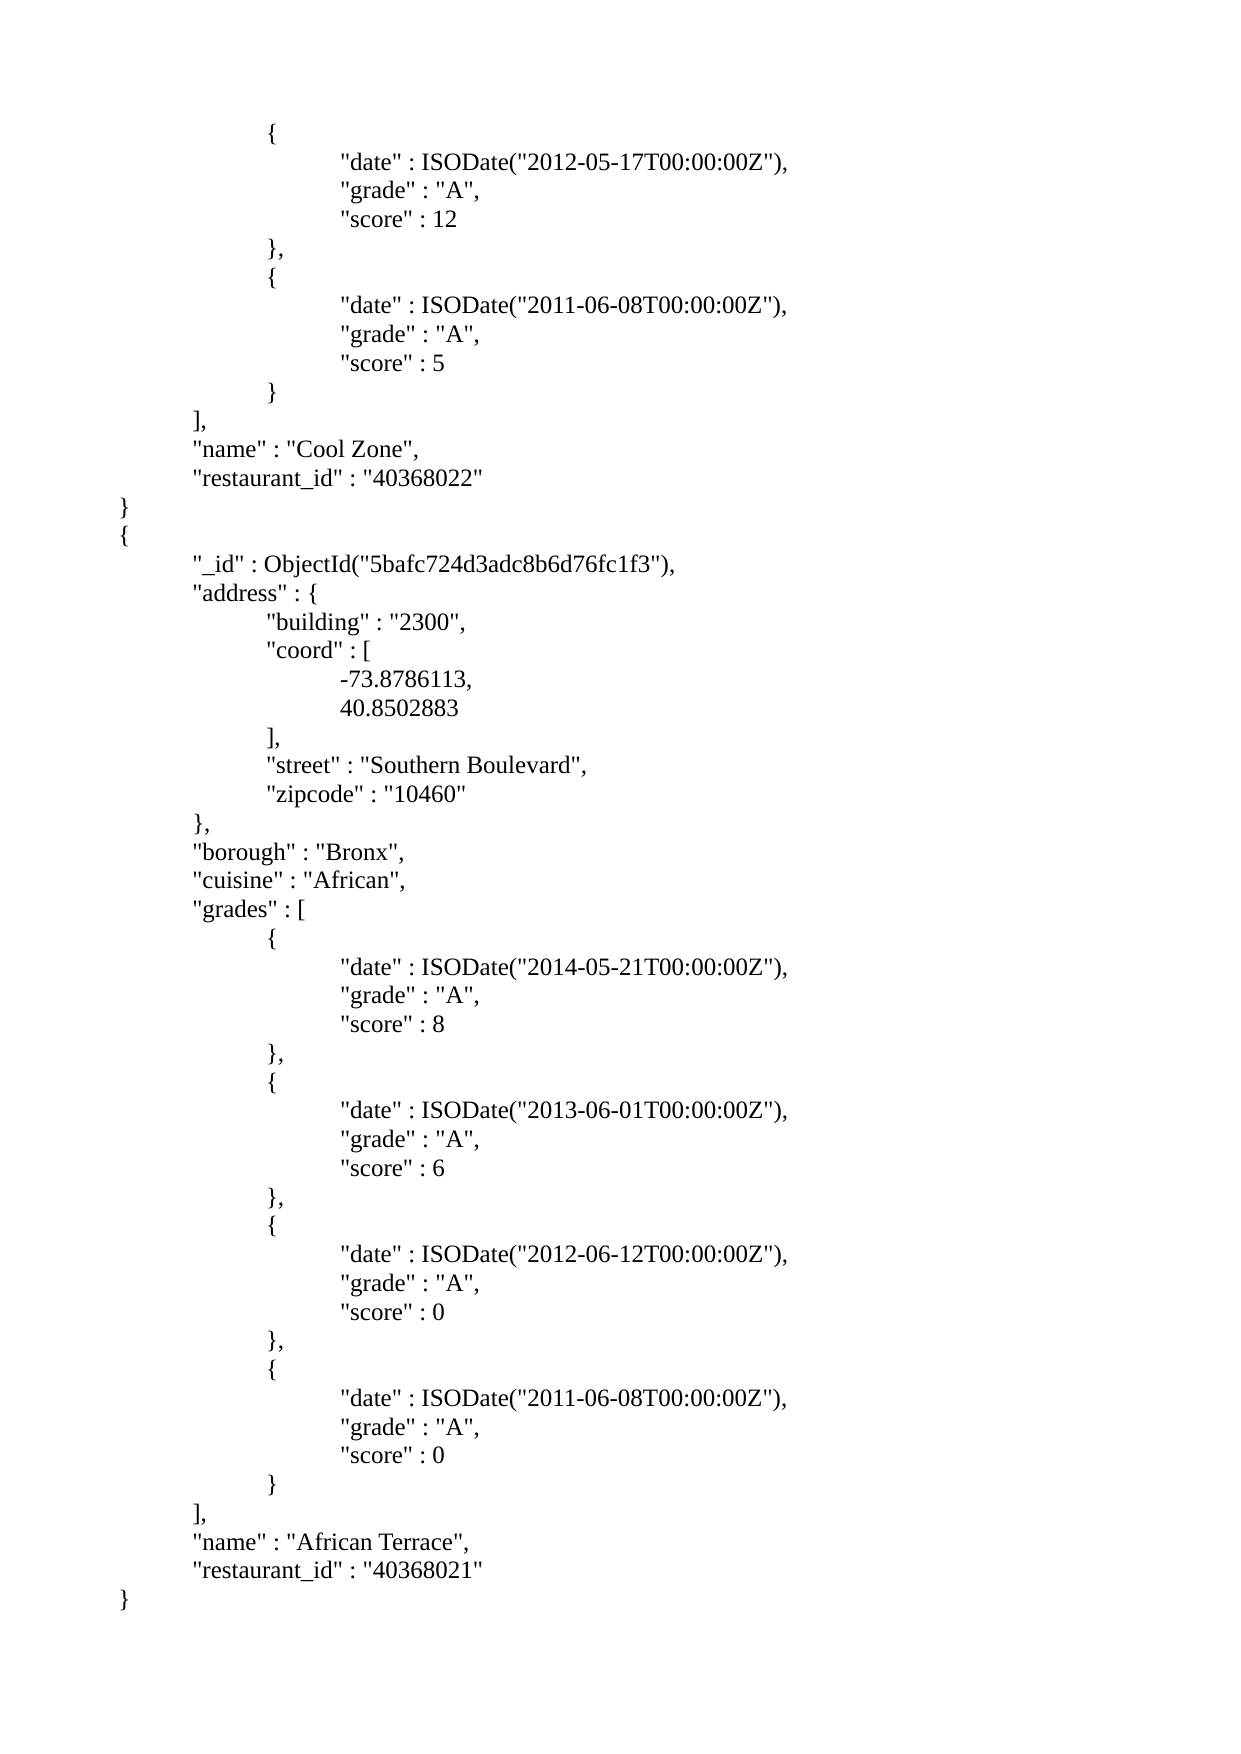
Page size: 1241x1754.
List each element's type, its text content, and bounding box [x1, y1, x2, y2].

text } [118, 377, 1122, 406]
text "score" : 0 [118, 1297, 1122, 1326]
text "grade" : "A", [118, 981, 1122, 1009]
text "score" : 12 [118, 204, 1122, 233]
text { [118, 1354, 1122, 1383]
text "address" : { [118, 578, 1122, 607]
text "grade" : "A", [118, 1268, 1122, 1297]
text ], [118, 1498, 1122, 1527]
text "score" : 6 [118, 1153, 1122, 1182]
text { [118, 923, 1122, 952]
text "restaurant_id" : "40368022" [118, 463, 1122, 492]
text "grade" : "A", [118, 1124, 1122, 1153]
text "name" : "Cool Zone", [118, 434, 1122, 463]
text "name" : "African Terrace", [118, 1527, 1122, 1556]
text }, [118, 1182, 1122, 1211]
text } [118, 1584, 1122, 1613]
text "_id" : ObjectId("5bafc724d3adc8b6d76fc1f3"), [118, 549, 1122, 578]
text { [118, 1211, 1122, 1239]
text "grades" : [ [118, 894, 1122, 923]
text }, [118, 233, 1122, 262]
text } [118, 492, 1122, 521]
text "cuisine" : "African", [118, 866, 1122, 894]
text "score" : 0 [118, 1441, 1122, 1469]
text { [118, 521, 1122, 549]
text "score" : 5 [118, 348, 1122, 377]
text "date" : ISODate("2011-06-08T00:00:00Z"), [118, 291, 1122, 319]
text 40.8502883 [118, 693, 1122, 722]
text { [118, 262, 1122, 291]
text "date" : ISODate("2011-06-08T00:00:00Z"), [118, 1383, 1122, 1412]
text }, [118, 808, 1122, 837]
text ], [118, 406, 1122, 434]
text "street" : "Southern Boulevard", [118, 751, 1122, 779]
text { [118, 118, 1122, 147]
text ], [118, 722, 1122, 751]
text "restaurant_id" : "40368021" [118, 1556, 1122, 1584]
text } [118, 1469, 1122, 1498]
text "coord" : [ [118, 636, 1122, 664]
text "date" : ISODate("2014-05-21T00:00:00Z"), [118, 952, 1122, 981]
text "building" : "2300", [118, 607, 1122, 636]
text "zipcode" : "10460" [118, 779, 1122, 808]
text "date" : ISODate("2012-05-17T00:00:00Z"), [118, 147, 1122, 176]
text "grade" : "A", [118, 319, 1122, 348]
text }, [118, 1326, 1122, 1354]
text { [118, 1067, 1122, 1096]
text }, [118, 1038, 1122, 1067]
text "date" : ISODate("2012-06-12T00:00:00Z"), [118, 1239, 1122, 1268]
text "grade" : "A", [118, 1412, 1122, 1441]
text -73.8786113, [118, 664, 1122, 693]
text "date" : ISODate("2013-06-01T00:00:00Z"), [118, 1096, 1122, 1124]
text "score" : 8 [118, 1009, 1122, 1038]
text "grade" : "A", [118, 176, 1122, 204]
text "borough" : "Bronx", [118, 837, 1122, 866]
